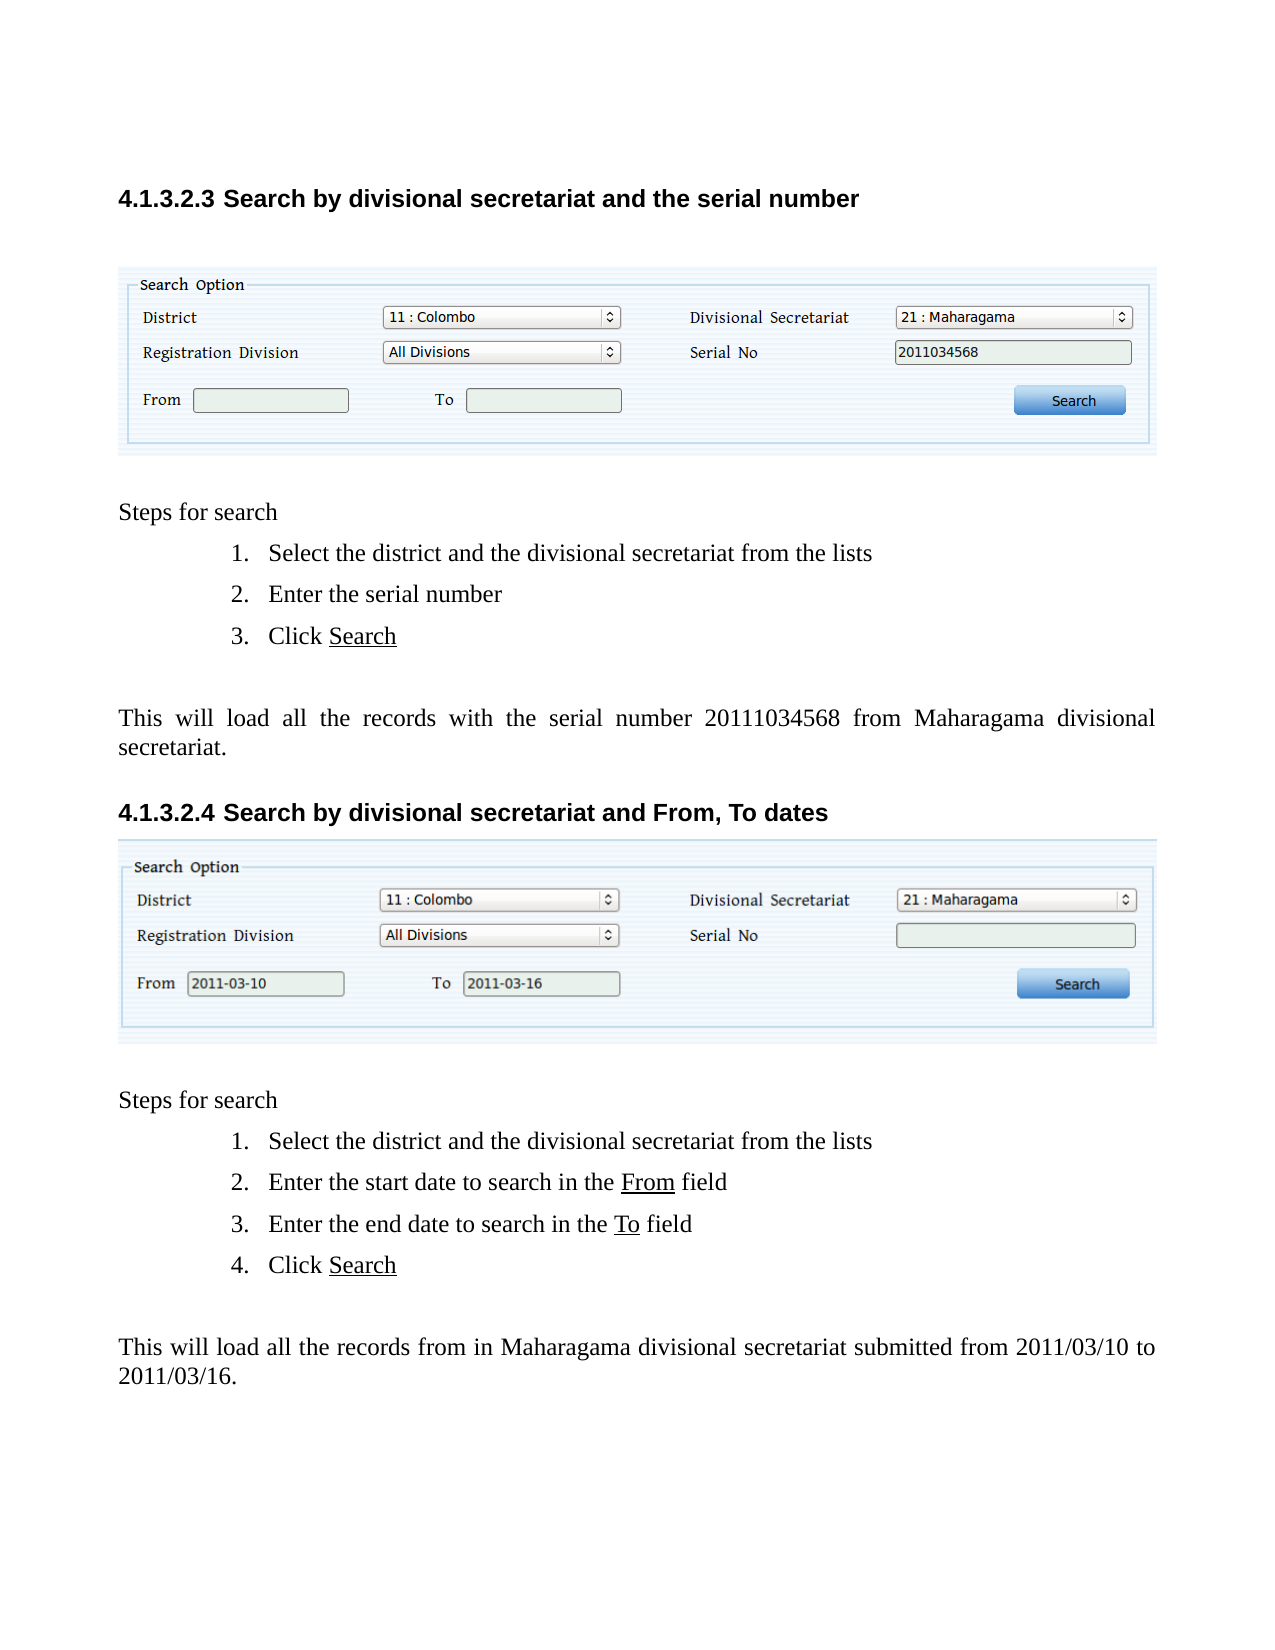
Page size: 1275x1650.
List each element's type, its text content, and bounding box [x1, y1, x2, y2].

text Steps for search [118, 497, 1157, 526]
subtitle Search by divisional secretariat and From, To dates [118, 798, 1157, 827]
list Enter the start date to search in the From field [231, 1167, 1157, 1196]
text Steps for search [118, 1085, 1157, 1114]
list Enter the end date to search in the To field [231, 1209, 1157, 1237]
list Click Search [231, 621, 1157, 649]
list Click Search [231, 1250, 1157, 1279]
subtitle Search by divisional secretariat and the serial number [118, 184, 1157, 213]
text This will load all the records with the serial number 20111034568 from Maharagama divisional secretariat. [118, 703, 1157, 761]
list Enter the serial number [231, 579, 1157, 608]
picture [118, 266, 1157, 456]
picture [118, 839, 1157, 1044]
list Select the district and the divisional secretariat from the lists [231, 538, 1157, 567]
list Select the district and the divisional secretariat from the lists [231, 1126, 1157, 1155]
text This will load all the records from in Maharagama divisional secretariat submitted from 2011/03/10 to 2011/03/16. [118, 1332, 1157, 1390]
